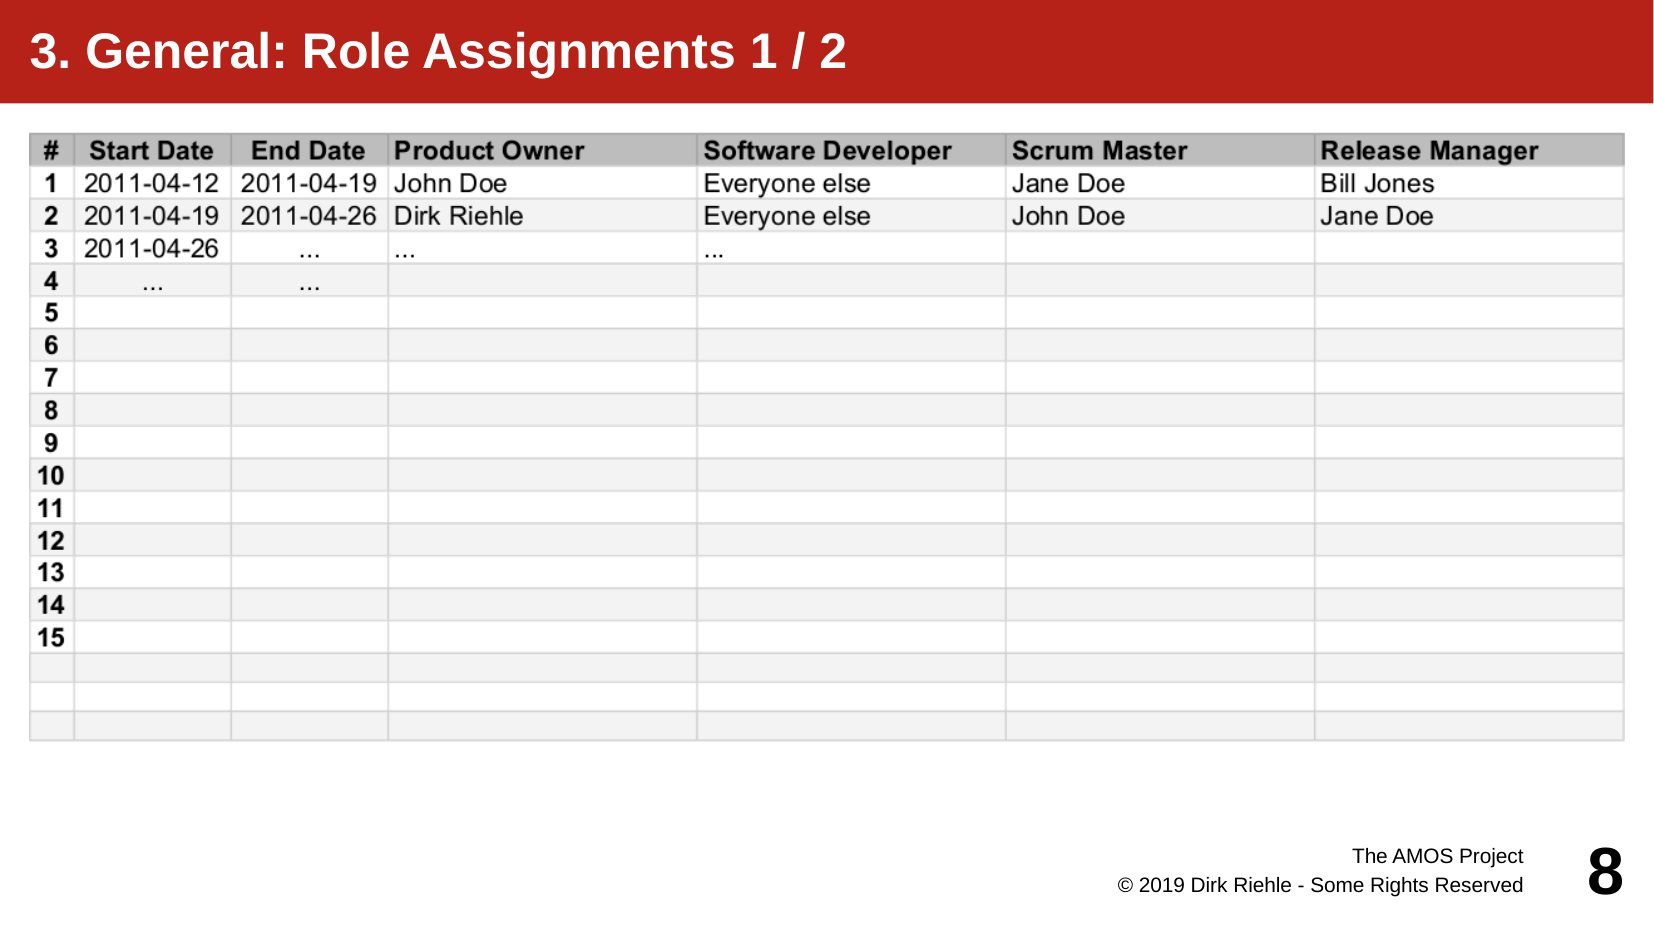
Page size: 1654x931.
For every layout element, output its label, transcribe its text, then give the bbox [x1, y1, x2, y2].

picture [29, 132, 1625, 742]
title 3. General: Role Assignments 1 / 2 [0, 0, 1654, 104]
